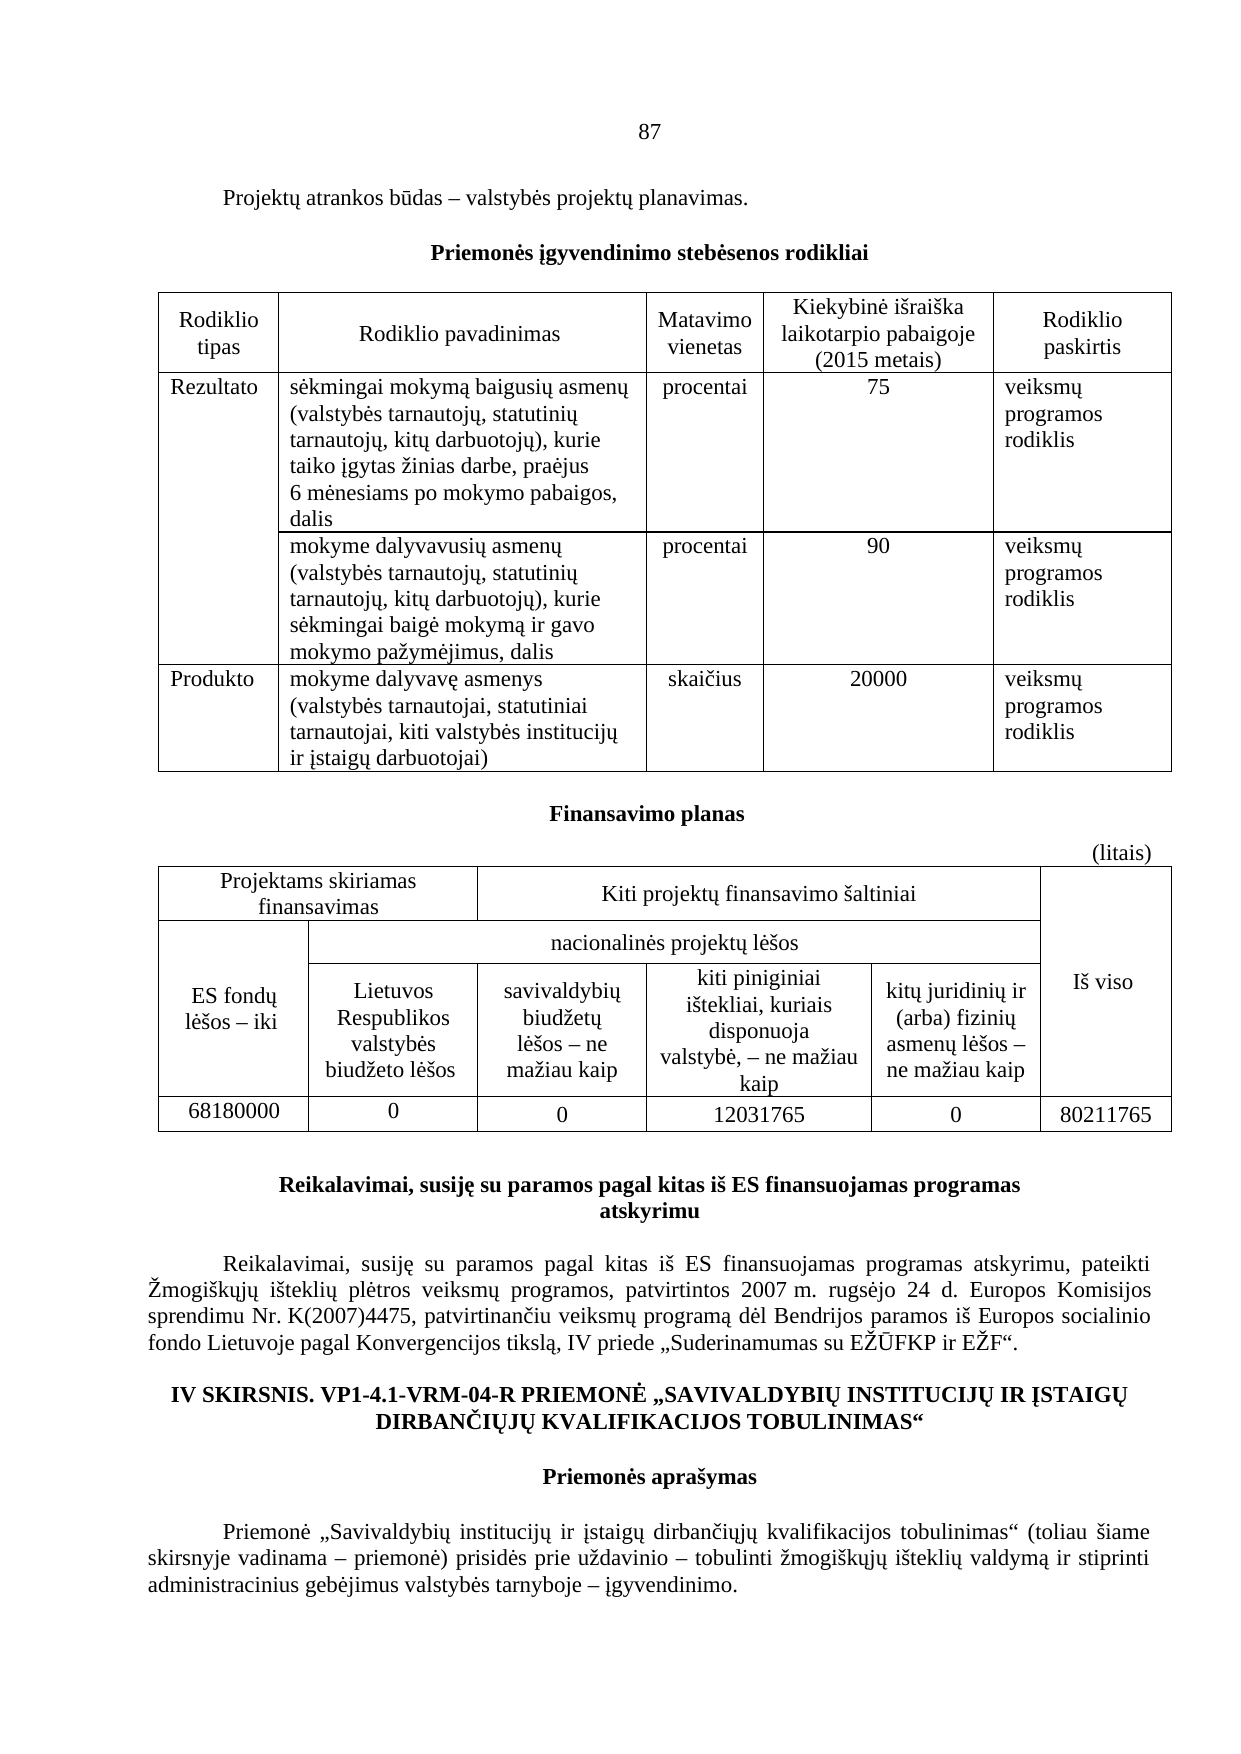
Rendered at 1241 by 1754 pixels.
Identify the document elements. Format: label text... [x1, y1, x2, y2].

table_header Iš viso [1041, 867, 1171, 1096]
text Finansavimo planas [148, 801, 1152, 827]
table_cell skaičius [647, 665, 763, 771]
table_cell nacionalinės projektų lėšos [309, 921, 1040, 963]
table_cell sėkmingai mokymą baigusių asmenų (valstybės tarnautojų, statutinių tarnautojų, kitų darbuotojų), kurie taiko įgytas žinias darbe, praėjus 6 mėnesiams po mokymo pabaigos, dalis [279, 373, 646, 531]
table_cell veiksmų programos rodiklis [994, 533, 1171, 664]
table_cell procentai [647, 533, 763, 664]
table_header Rodiklio pavadinimas [279, 293, 646, 372]
text Reikalavimai, susiję su paramos pagal kitas iš ES finansuojamas programas atskyrimu, pateikti Žmogiškųjų išteklių plėtros veiksmų programos, patvirtintos 2007 m. rugsėjo 24 d. Europos Komisijos sprendimu Nr. K(2007)4475, patvirtinančiu veiksmų programą dėl Bendrijos paramos iš Europos socialinio fondo Lietuvoje pagal Konvergencijos tikslą, IV priede „Suderinamumas su EŽŪFKP ir EŽF“. [148, 1250, 1152, 1355]
table_cell 0 [478, 1097, 646, 1131]
table_cell 0 [309, 1097, 477, 1131]
table_header Rodiklio paskirtis [994, 293, 1171, 372]
text Priemonė „Savivaldybių institucijų ir įstaigų dirbančiųjų kvalifikacijos tobulinimas“ (toliau šiame skirsnyje vadinama – priemonė) prisidės prie uždavinio – tobulinti žmogiškųjų išteklių valdymą ir stiprinti administracinius gebėjimus valstybės tarnyboje – įgyvendinimo. [148, 1518, 1152, 1597]
text Priemonės aprašymas [148, 1463, 1152, 1489]
table_cell ES fondų lėšos – iki [159, 921, 308, 1096]
table_cell 68180000 [159, 1097, 308, 1131]
table_cell kitų juridinių ir (arba) fizinių asmenų lėšos – ne mažiau kaip [872, 964, 1040, 1096]
text Reikalavimai, susiję su paramos pagal kitas iš ES finansuojamas programas atskyrimu [148, 1171, 1152, 1223]
table_header Kiti projektų finansavimo šaltiniai [478, 867, 1040, 919]
table_header Projektams skiriamas finansavimas [159, 867, 477, 919]
text (litais) [148, 839, 1152, 866]
table_cell mokyme dalyvavę asmenys (valstybės tarnautojai, statutiniai tarnautojai, kiti valstybės institucijų ir įstaigų darbuotojai) [279, 665, 646, 771]
table_cell Produkto [159, 665, 278, 771]
table_header Matavimo vienetas [647, 293, 763, 372]
table_cell veiksmų programos rodiklis [994, 373, 1171, 531]
table_cell veiksmų programos rodiklis [994, 665, 1171, 771]
table_cell Rezultato [159, 373, 278, 664]
table_cell 12031765 [647, 1097, 871, 1131]
table_cell savivaldybių biudžetų lėšos – ne mažiau kaip [478, 964, 646, 1096]
table_cell 75 [764, 373, 993, 531]
table_header Rodiklio tipas [159, 293, 278, 372]
table_cell procentai [647, 373, 763, 531]
table_header Kiekybinė išraiška laikotarpio pabaigoje (2015 metais) [764, 293, 993, 372]
table_cell kiti piniginiai ištekliai, kuriais disponuoja valstybė, – ne mažiau kaip [647, 964, 871, 1096]
table_cell 90 [764, 533, 993, 664]
text Projektų atrankos būdas – valstybės projektų planavimas. [148, 184, 1152, 211]
subtitle IV SKIRSNIS. VP1-4.1-VRM-04-R PRIEMONĖ „SAVIVALDYBIŲ INSTITUCIJŲ IR ĮSTAIGŲ DIRBANČIŲJŲ KVALIFIKACIJOS TOBULINIMAS“ [148, 1381, 1152, 1434]
table_cell 80211765 [1041, 1097, 1171, 1131]
table_cell Lietuvos Respublikos valstybės biudžeto lėšos [309, 964, 477, 1096]
table_cell 0 [872, 1097, 1040, 1131]
text Priemonės įgyvendinimo stebėsenos rodikliai [148, 239, 1152, 266]
table_cell mokyme dalyvavusių asmenų (valstybės tarnautojų, statutinių tarnautojų, kitų darbuotojų), kurie sėkmingai baigė mokymą ir gavo mokymo pažymėjimus, dalis [279, 533, 646, 664]
table_cell 20000 [764, 665, 993, 771]
